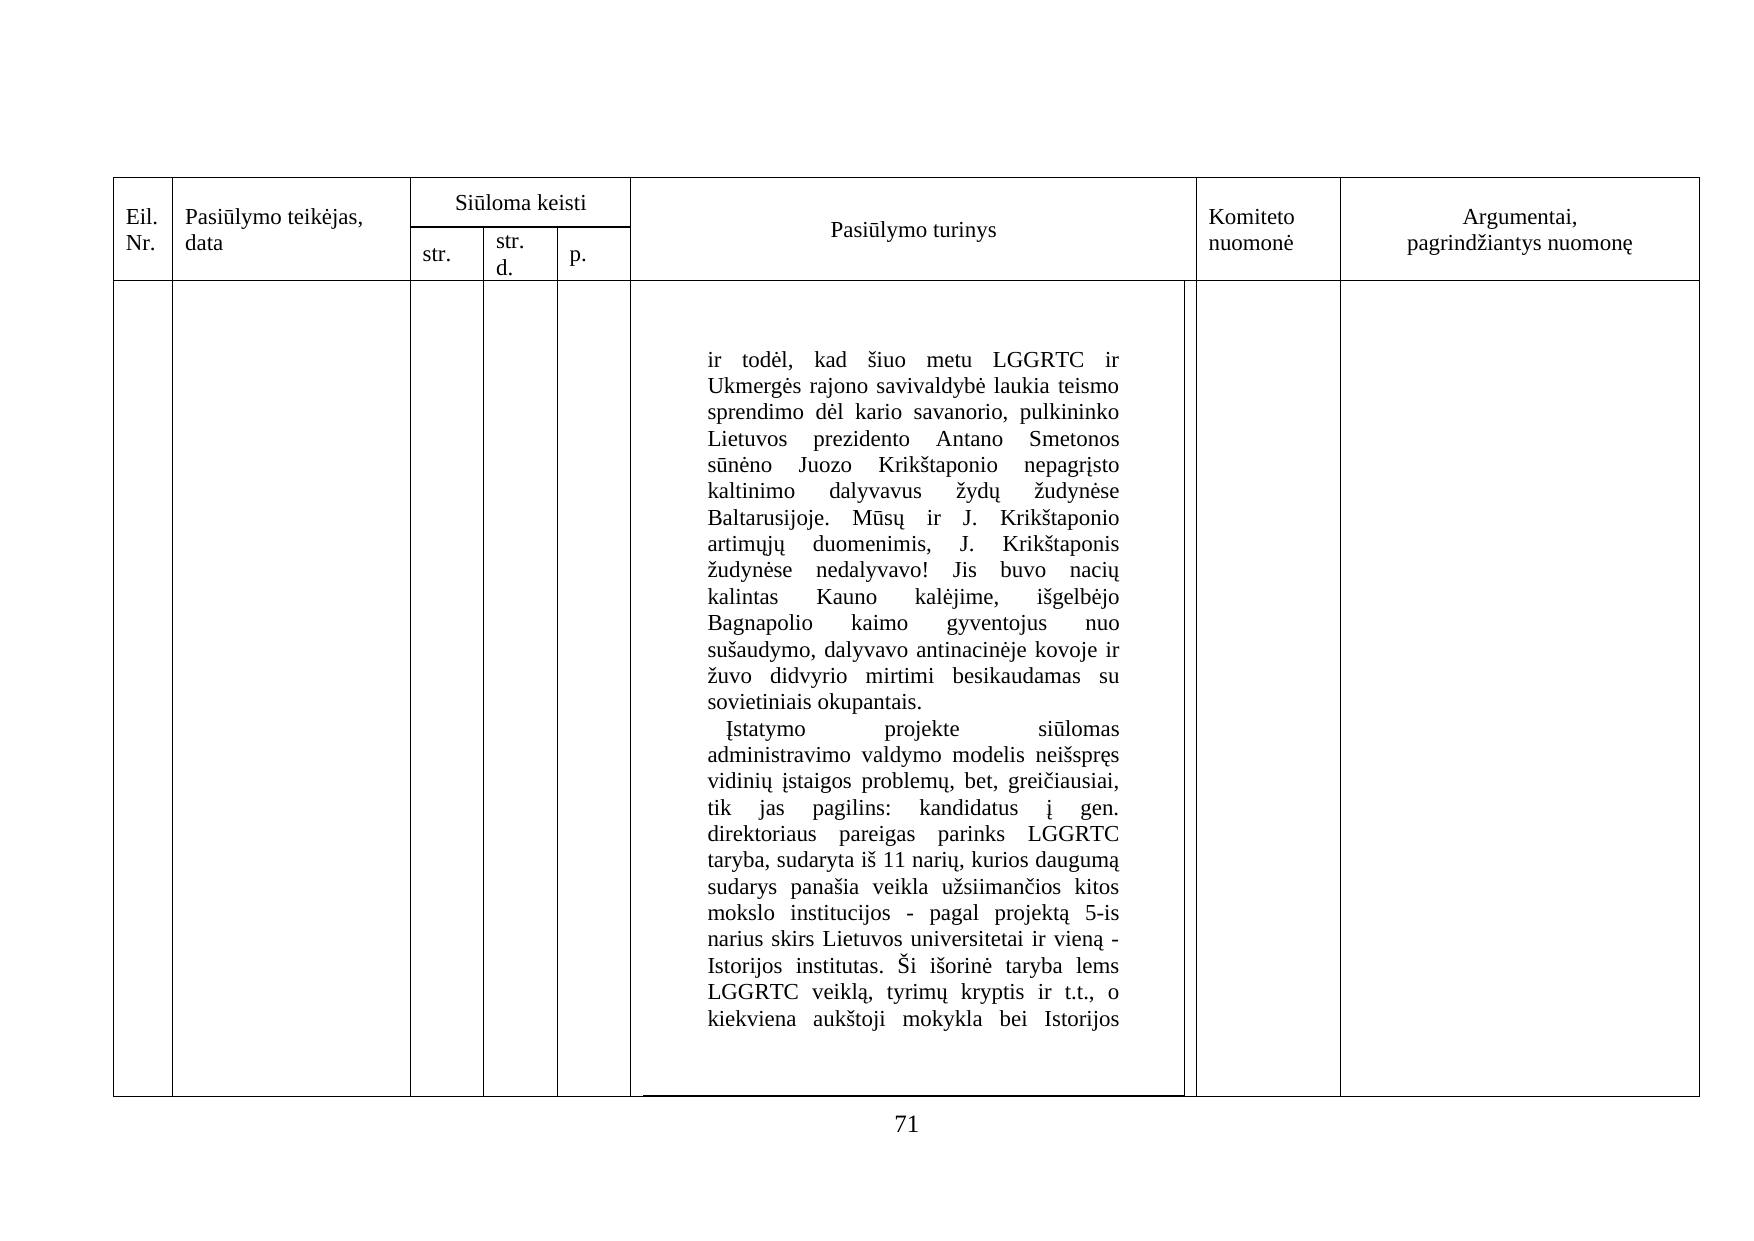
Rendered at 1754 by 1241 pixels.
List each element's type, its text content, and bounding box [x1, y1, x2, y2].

table_cell [1197, 281, 1340, 1096]
table_header Komiteto nuomonė [1197, 178, 1340, 280]
table_header Argumentai, pagrindžiantys nuomonę [1341, 178, 1699, 280]
table_cell [1341, 281, 1699, 1096]
table_header Pasiūlymo turinys [631, 178, 1196, 280]
table_header Eil. Nr. [114, 178, 172, 280]
table_cell ir todėl, kad šiuo metu LGGRTC ir Ukmergės rajono savivaldybė laukia teismo sprendimo dėl kario savanorio, pulkininko Lietuvos prezidento Antano Smetonos sūnėno Juozo Krikštaponio nepagrįsto kaltinimo dalyvavus žydų žudynėse Baltarusijoje. Mūsų ir J. Krikštaponio artimųjų duomenimis, J. Krikštaponis žudynėse nedalyvavo! Jis buvo nacių kalintas Kauno kalėjime, išgelbėjo Bagnapolio kaimo gyventojus nuo sušaudymo, dalyvavo antinacinėje kovoje ir žuvo didvyrio mirtimi besikaudamas su sovietiniais okupantais. Įstatymo projekte siūlomas administravimo valdymo modelis neišspręs vidinių įstaigos problemų, bet, greičiausiai, tik jas pagilins: kandidatus į gen. direktoriaus pareigas parinks LGGRTC taryba, sudaryta iš 11 narių, kurios daugumą sudarys panašia veikla užsiimančios kitos mokslo institucijos - pagal projektą 5-is narius skirs Lietuvos universitetai ir vieną - Istorijos institutas. Ši išorinė taryba lems LGGRTC veiklą, tyrimų kryptis ir t.t., o kiekviena aukštoji mokykla bei Istorijos [631, 281, 1184, 1096]
table_cell str. [411, 228, 483, 280]
table_cell [173, 281, 410, 1096]
table_cell [558, 281, 630, 1096]
table_header Siūloma keisti [411, 178, 630, 226]
table_cell str. d. [484, 228, 557, 280]
table_cell p. [558, 228, 630, 280]
table_header Pasiūlymo teikėjas, data [173, 178, 410, 280]
table_cell [411, 281, 483, 1096]
table_cell [484, 281, 557, 1096]
table_cell 5. [114, 281, 172, 1096]
